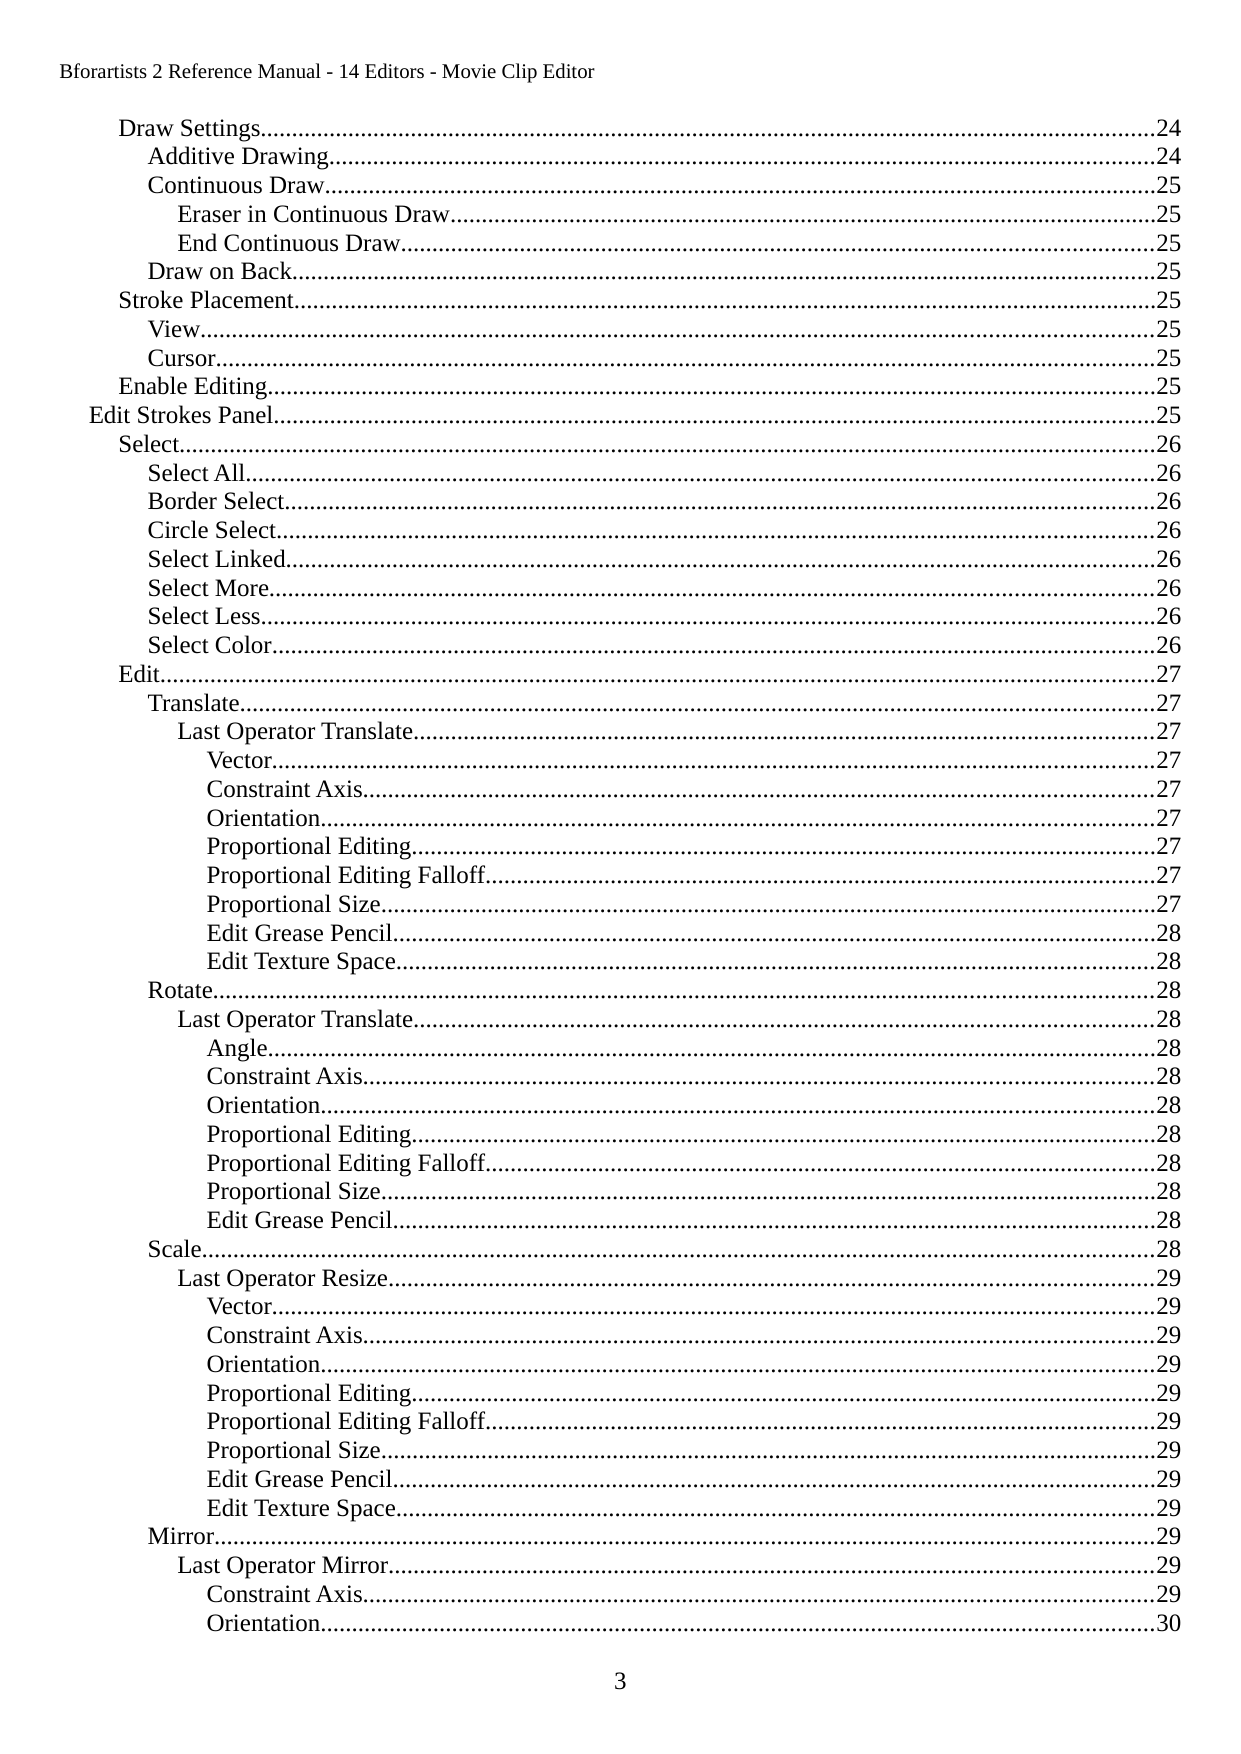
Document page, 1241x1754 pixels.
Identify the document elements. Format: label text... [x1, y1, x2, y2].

text Edit Grease Pencil 28 [206, 1205, 1181, 1234]
text Last Operator Translate 28 [177, 1004, 1181, 1033]
text Select More 26 [147, 573, 1181, 601]
text Orientation 30 [206, 1608, 1181, 1636]
text Select Color 26 [147, 630, 1181, 659]
text Edit Texture Space 28 [206, 946, 1181, 975]
text Edit Strokes Panel 25 [88, 400, 1181, 429]
text Proportional Editing 27 [206, 831, 1181, 860]
text Vector 29 [206, 1291, 1181, 1320]
text Circle Select 26 [147, 515, 1181, 544]
text Border Select 26 [147, 486, 1181, 515]
text Constraint Axis 29 [206, 1579, 1181, 1608]
text Edit Grease Pencil 28 [206, 918, 1181, 946]
text Additive Drawing 24 [147, 141, 1181, 170]
text Proportional Size 27 [206, 889, 1181, 918]
text Select Linked 26 [147, 544, 1181, 573]
text Edit Grease Pencil 29 [206, 1464, 1181, 1493]
text Proportional Editing 29 [206, 1378, 1181, 1406]
text Enable Editing 25 [118, 371, 1181, 400]
text Draw Settings 24 [118, 113, 1181, 141]
text Edit Texture Space 29 [206, 1493, 1181, 1521]
text Proportional Editing Falloff 28 [206, 1148, 1181, 1176]
text Last Operator Translate 27 [177, 716, 1181, 745]
text Last Operator Mirror 29 [177, 1550, 1181, 1579]
text Constraint Axis 28 [206, 1061, 1181, 1090]
text Edit 27 [118, 659, 1181, 688]
text Vector 27 [206, 745, 1181, 774]
text End Continuous Draw 25 [177, 228, 1181, 256]
text Last Operator Resize 29 [177, 1263, 1181, 1291]
text Constraint Axis 27 [206, 774, 1181, 803]
text Orientation 27 [206, 803, 1181, 831]
text Angle 28 [206, 1033, 1181, 1061]
text Draw on Back 25 [147, 256, 1181, 285]
text Orientation 28 [206, 1090, 1181, 1119]
text Proportional Size 29 [206, 1435, 1181, 1464]
text Proportional Editing Falloff 29 [206, 1406, 1181, 1435]
text Select Less 26 [147, 601, 1181, 630]
text Select 26 [118, 429, 1181, 458]
text Proportional Editing 28 [206, 1119, 1181, 1148]
text Eraser in Continuous Draw 25 [177, 199, 1181, 228]
text Continuous Draw 25 [147, 170, 1181, 199]
text Mirror 29 [147, 1521, 1181, 1550]
text Constraint Axis 29 [206, 1320, 1181, 1349]
text Orientation 29 [206, 1349, 1181, 1378]
text Proportional Size 28 [206, 1176, 1181, 1205]
text Stroke Placement 25 [118, 285, 1181, 314]
text Translate 27 [147, 688, 1181, 716]
text Proportional Editing Falloff 27 [206, 860, 1181, 889]
text Rotate 28 [147, 975, 1181, 1004]
text Select All 26 [147, 458, 1181, 486]
text Cursor 25 [147, 343, 1181, 371]
text Scale 28 [147, 1234, 1181, 1263]
text View 25 [147, 314, 1181, 343]
